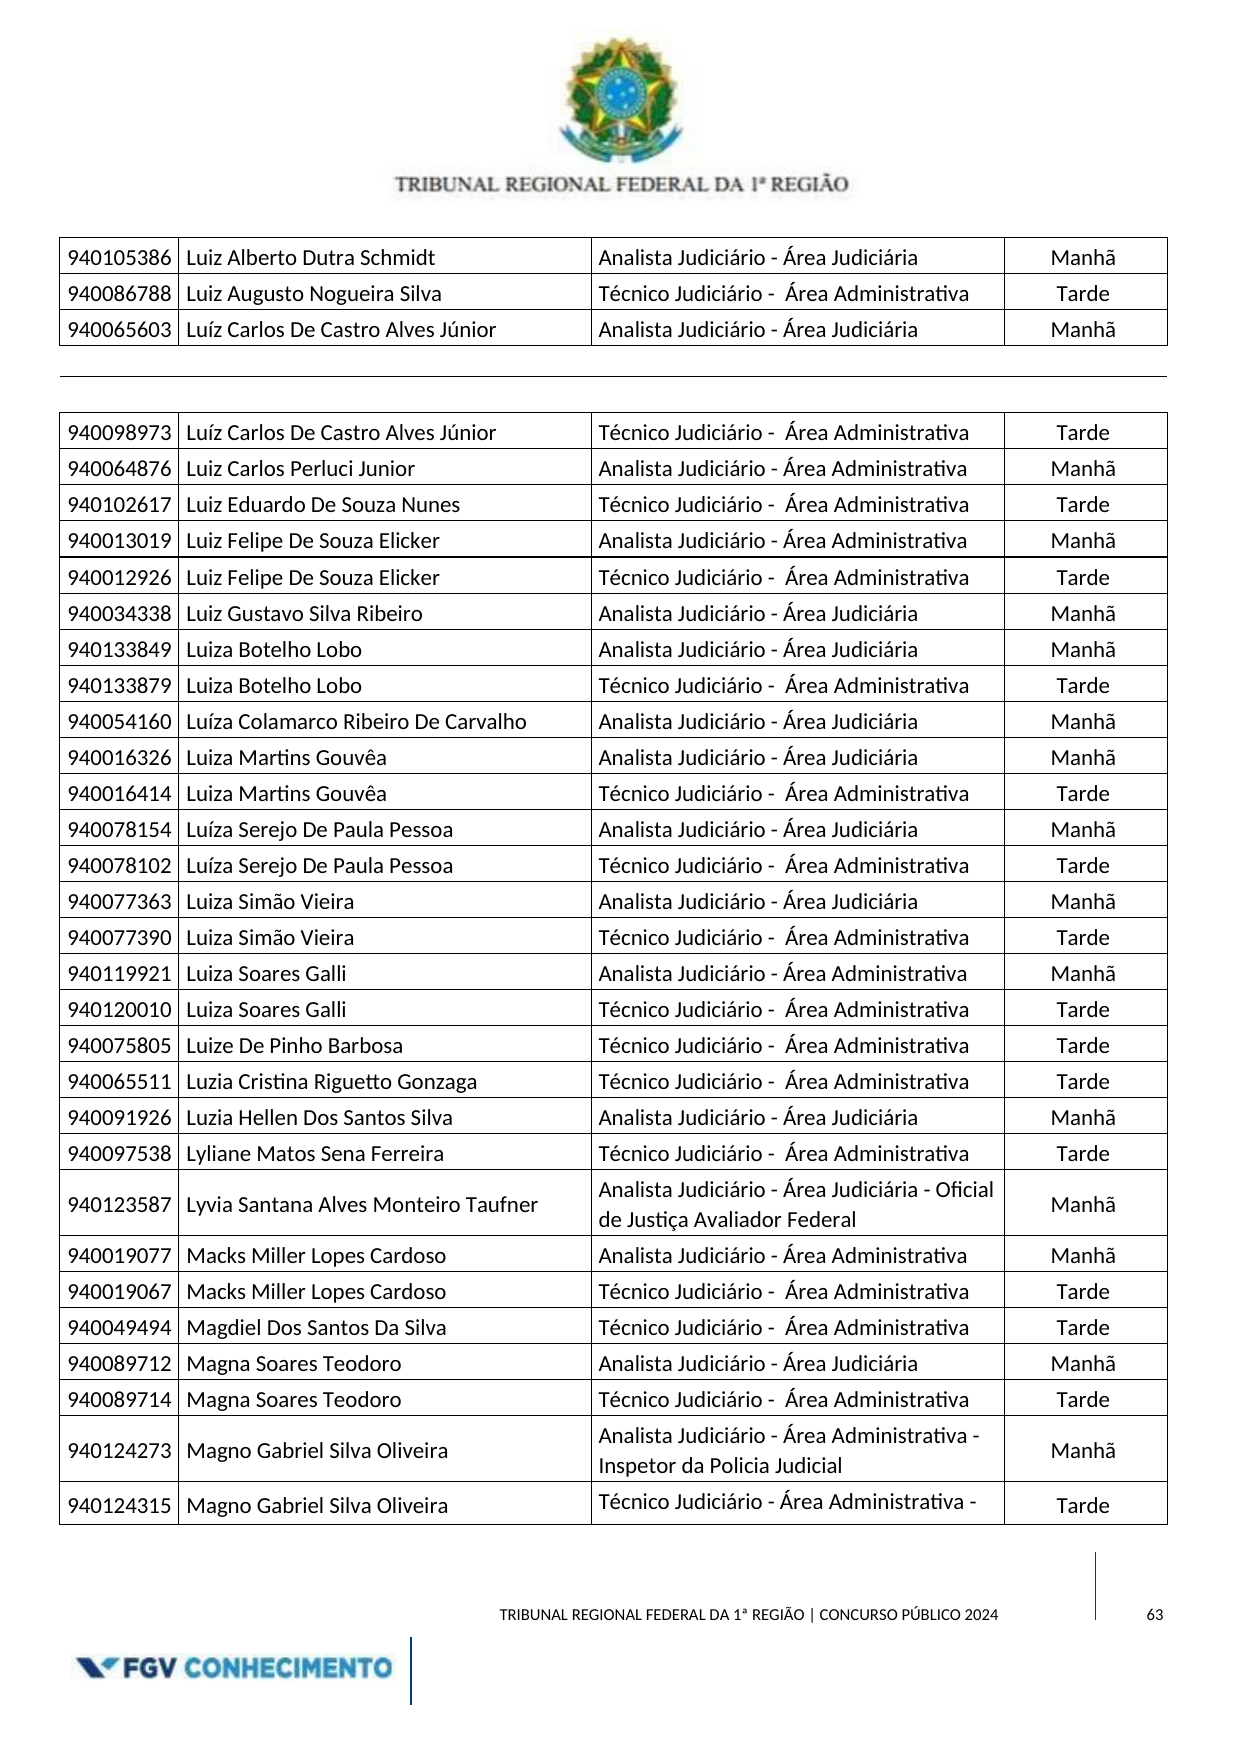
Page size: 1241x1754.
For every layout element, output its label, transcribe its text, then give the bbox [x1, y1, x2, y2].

table_cell 940089712 [60, 1344, 178, 1379]
table_cell Tarde [1005, 1380, 1167, 1415]
table_header Turno de Prova [1005, 377, 1167, 412]
table_cell Tarde [1005, 1026, 1167, 1061]
table_cell Tarde [1005, 846, 1167, 881]
table_cell 940016326 [60, 738, 178, 773]
table_cell Luíz Carlos De Castro Alves Júnior [179, 310, 591, 345]
table_cell Analista Judiciário - Área Judiciária [592, 738, 1004, 773]
table_cell 940019067 [60, 1272, 178, 1307]
table_cell Manhã [1005, 1098, 1167, 1133]
table_cell Luzia Cristina Riguetto Gonzaga [179, 1062, 591, 1097]
table_cell 940086788 [60, 274, 178, 309]
table_cell Luiza Martins Gouvêa [179, 738, 591, 773]
table_cell Luiza Simão Vieira [179, 882, 591, 917]
table_cell Técnico Judiciário - Área Administrativa [592, 1482, 1004, 1524]
table_cell Luíza Serejo De Paula Pessoa [179, 810, 591, 845]
table_cell Lyvia Santana Alves Monteiro Taufner [179, 1170, 591, 1235]
table_cell Manhã [1005, 1344, 1167, 1379]
table_cell Tarde [1005, 1482, 1167, 1524]
table_cell Analista Judiciário - Área Judiciária [592, 810, 1004, 845]
table_cell Macks Miller Lopes Cardoso [179, 1272, 591, 1307]
table_cell 940054160 [60, 702, 178, 737]
table_cell Tarde [1005, 918, 1167, 953]
table_cell Analista Judiciário - Área Judiciária [592, 702, 1004, 737]
table_cell 940075805 [60, 1026, 178, 1061]
table_cell Luiz Carlos Perluci Junior [179, 449, 591, 484]
table_cell 940097538 [60, 1134, 178, 1169]
table_cell Luize De Pinho Barbosa [179, 1026, 591, 1061]
table_cell Técnico Judiciário - Área Administrativa [592, 666, 1004, 701]
table_cell Manhã [1005, 594, 1167, 628]
table_cell 940034338 [60, 594, 178, 628]
table_cell 940065511 [60, 1062, 178, 1097]
table_cell Técnico Judiciário - Área Administrativa [592, 774, 1004, 809]
table_cell Técnico Judiciário - Área Administrativa [592, 558, 1004, 592]
table_cell Manhã [1005, 449, 1167, 484]
table_cell Tarde [1005, 485, 1167, 520]
table_cell Tarde [1005, 990, 1167, 1025]
table_cell Magno Gabriel Silva Oliveira [179, 1482, 591, 1524]
table_cell Tarde [1005, 1134, 1167, 1169]
table_cell Luiza Soares Galli [179, 954, 591, 989]
table_cell Luiz Alberto Dutra Schmidt [179, 238, 591, 273]
table_cell 940091926 [60, 1098, 178, 1133]
table_cell Luiz Felipe De Souza Elicker [179, 521, 591, 556]
table_cell Técnico Judiciário - Área Administrativa [592, 1308, 1004, 1343]
table_cell Lyliane Matos Sena Ferreira [179, 1134, 591, 1169]
table_cell 940078154 [60, 810, 178, 845]
table_cell Analista Judiciário - Área Judiciária [592, 310, 1004, 345]
table_cell Analista Judiciário - Área Administrativa [592, 521, 1004, 556]
table_cell Analista Judiciário - Área Judiciária [592, 630, 1004, 664]
table_cell Tarde [1005, 1308, 1167, 1343]
table_cell Técnico Judiciário - Área Administrativa [592, 1062, 1004, 1097]
table_cell Tarde [1005, 774, 1167, 809]
table_cell Técnico Judiciário - Área Administrativa [592, 1272, 1004, 1307]
table_cell Manhã [1005, 738, 1167, 773]
table_cell Manhã [1005, 702, 1167, 737]
table_cell Tarde [1005, 666, 1167, 701]
table_cell 940124315 [60, 1482, 178, 1524]
table_cell Analista Judiciário - Área Administrativa [592, 1236, 1004, 1271]
table_cell Luíz Carlos De Castro Alves Júnior [179, 413, 591, 448]
table_cell Luiz Eduardo De Souza Nunes [179, 485, 591, 520]
table_cell Analista Judiciário - Área Judiciária [592, 594, 1004, 628]
table_cell Luiz Felipe De Souza Elicker [179, 558, 591, 592]
table_cell Técnico Judiciário - Área Administrativa [592, 990, 1004, 1025]
table_cell Tarde [1005, 558, 1167, 592]
table_cell 940012926 [60, 558, 178, 592]
table_cell Analista Judiciário - Área Judiciária [592, 1098, 1004, 1133]
table_cell Luíza Serejo De Paula Pessoa [179, 846, 591, 881]
table_cell Luzia Hellen Dos Santos Silva [179, 1098, 591, 1133]
table_cell Técnico Judiciário - Área Administrativa [592, 485, 1004, 520]
table_cell Manhã [1005, 310, 1167, 345]
table_cell Macks Miller Lopes Cardoso [179, 1236, 591, 1271]
table_cell 940078102 [60, 846, 178, 881]
table_cell Manhã [1005, 521, 1167, 556]
table_cell Técnico Judiciário - Área Administrativa [592, 1026, 1004, 1061]
table_cell 940120010 [60, 990, 178, 1025]
table_cell Técnico Judiciário - Área Administrativa [592, 918, 1004, 953]
table_cell 940065603 [60, 310, 178, 345]
table_cell Manhã [1005, 1236, 1167, 1271]
table_cell 940105386 [60, 238, 178, 273]
table_cell 940133849 [60, 630, 178, 664]
table_cell Manhã [1005, 882, 1167, 917]
table_cell 940123587 [60, 1170, 178, 1235]
table_cell Analista Judiciário - Área Judiciária - Oficial de Justiça Avaliador Federal [592, 1170, 1004, 1235]
table_cell 940089714 [60, 1380, 178, 1415]
table_cell Manhã [1005, 238, 1167, 273]
table_cell 940098973 [60, 413, 178, 448]
table_cell Magna Soares Teodoro [179, 1344, 591, 1379]
table_cell Luiza Simão Vieira [179, 918, 591, 953]
table_cell Analista Judiciário - Área Judiciária [592, 238, 1004, 273]
table_cell Analista Judiciário - Área Administrativa - Inspetor da Policia Judicial [592, 1416, 1004, 1481]
table_cell Magdiel Dos Santos Da Silva [179, 1308, 591, 1343]
table_cell Luiza Botelho Lobo [179, 630, 591, 664]
table_cell 940119921 [60, 954, 178, 989]
table_cell Técnico Judiciário - Área Administrativa [592, 274, 1004, 309]
table_cell Analista Judiciário - Área Administrativa [592, 954, 1004, 989]
table_cell Luiz Gustavo Silva Ribeiro [179, 594, 591, 628]
table_cell Luiza Soares Galli [179, 990, 591, 1025]
table_cell Tarde [1005, 274, 1167, 309]
table_cell Tarde [1005, 413, 1167, 448]
table_cell Luiza Botelho Lobo [179, 666, 591, 701]
table_cell Técnico Judiciário - Área Administrativa [592, 1380, 1004, 1415]
table_cell Analista Judiciário - Área Judiciária [592, 1344, 1004, 1379]
table_cell Técnico Judiciário - Área Administrativa [592, 413, 1004, 448]
table_header Inscrição Nome [60, 377, 591, 412]
table_cell Analista Judiciário - Área Administrativa [592, 449, 1004, 484]
table_cell Luiz Augusto Nogueira Silva [179, 274, 591, 309]
table_cell Manhã [1005, 1416, 1167, 1481]
table_cell 940064876 [60, 449, 178, 484]
table_cell Técnico Judiciário - Área Administrativa [592, 1134, 1004, 1169]
table_cell 940016414 [60, 774, 178, 809]
table_cell Magno Gabriel Silva Oliveira [179, 1416, 591, 1481]
table_cell 940019077 [60, 1236, 178, 1271]
table_cell Analista Judiciário - Área Judiciária [592, 882, 1004, 917]
table_header Cargo [591, 377, 1004, 412]
table_cell Tarde [1005, 1272, 1167, 1307]
table_cell Luíza Colamarco Ribeiro De Carvalho [179, 702, 591, 737]
table_cell 940077390 [60, 918, 178, 953]
table_cell 940124273 [60, 1416, 178, 1481]
table_cell 940102617 [60, 485, 178, 520]
table_cell Técnico Judiciário - Área Administrativa [592, 846, 1004, 881]
table_cell Luiza Martins Gouvêa [179, 774, 591, 809]
table_cell Tarde [1005, 1062, 1167, 1097]
table_cell Manhã [1005, 954, 1167, 989]
table_cell 940077363 [60, 882, 178, 917]
table_cell 940013019 [60, 521, 178, 556]
table_cell Manhã [1005, 810, 1167, 845]
table_cell Manhã [1005, 1170, 1167, 1235]
table_cell Magna Soares Teodoro [179, 1380, 591, 1415]
table_cell 940049494 [60, 1308, 178, 1343]
table_cell 940133879 [60, 666, 178, 701]
table_cell Manhã [1005, 630, 1167, 664]
